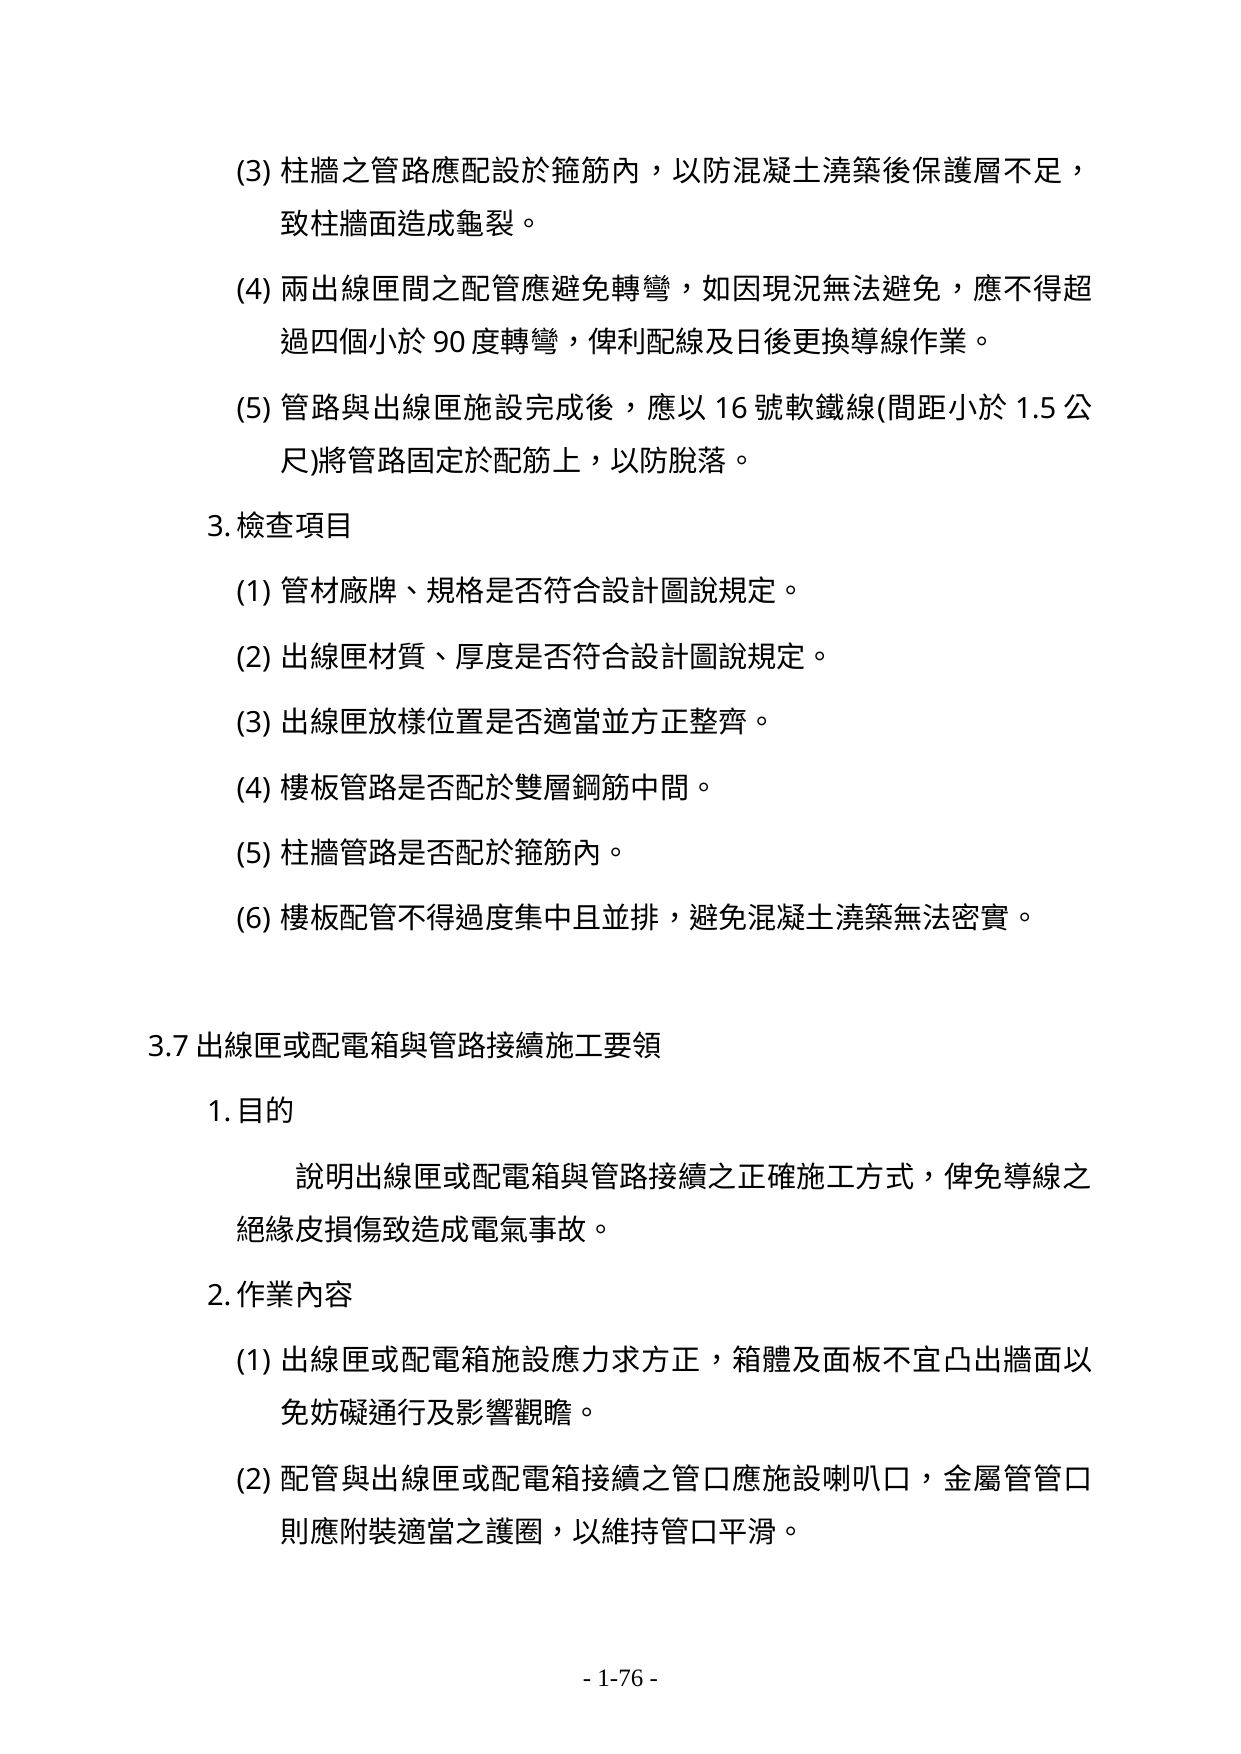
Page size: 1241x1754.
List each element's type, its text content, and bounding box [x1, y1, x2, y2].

subtitle 1. 目的 [207, 1088, 1092, 1130]
text (1) 出線匣或配電箱施設應力求方正，箱體及面板不宜凸出牆面以免妨礙通行及影響觀瞻。 [236, 1337, 1092, 1432]
text (5) 管路與出線匣施設完成後，應以16號軟鐵線(間距小於1.5公尺)將管路固定於配筋上，以防脫落。 [236, 384, 1092, 479]
text (2) 出線匣材質、厚度是否符合設計圖說規定。 [236, 633, 1092, 676]
text (4) 樓板管路是否配於雙層鋼筋中間。 [236, 764, 1092, 807]
text (6) 樓板配管不得過度集中且並排，避免混凝土澆築無法密實。 [236, 895, 1092, 937]
subtitle 3. 檢查項目 [207, 503, 1092, 545]
subtitle 2. 作業內容 [207, 1272, 1092, 1314]
text (3) 柱牆之管路應配設於箍筋內，以防混凝土澆築後保護層不足，致柱牆面造成龜裂。 [236, 148, 1092, 243]
text 說明出線匣或配電箱與管路接續之正確施工方式，俾免導線之絕緣皮損傷致造成電氣事故。 [236, 1153, 1092, 1248]
text (4) 兩出線匣間之配管應避免轉彎，如因現況無法避免，應不得超過四個小於90度轉彎，俾利配線及日後更換導線作業。 [236, 266, 1092, 361]
text (2) 配管與出線匣或配電箱接續之管口應施設喇叭口，金屬管管口則應附裝適當之護圈，以維持管口平滑。 [236, 1455, 1092, 1550]
text (1) 管材廠牌、規格是否符合設計圖說規定。 [236, 568, 1092, 610]
text (3) 出線匣放樣位置是否適當並方正整齊。 [236, 699, 1092, 741]
subtitle 3.7出線匣或配電箱與管路接續施工要領 [148, 1023, 1092, 1065]
text (5) 柱牆管路是否配於箍筋內。 [236, 830, 1092, 872]
